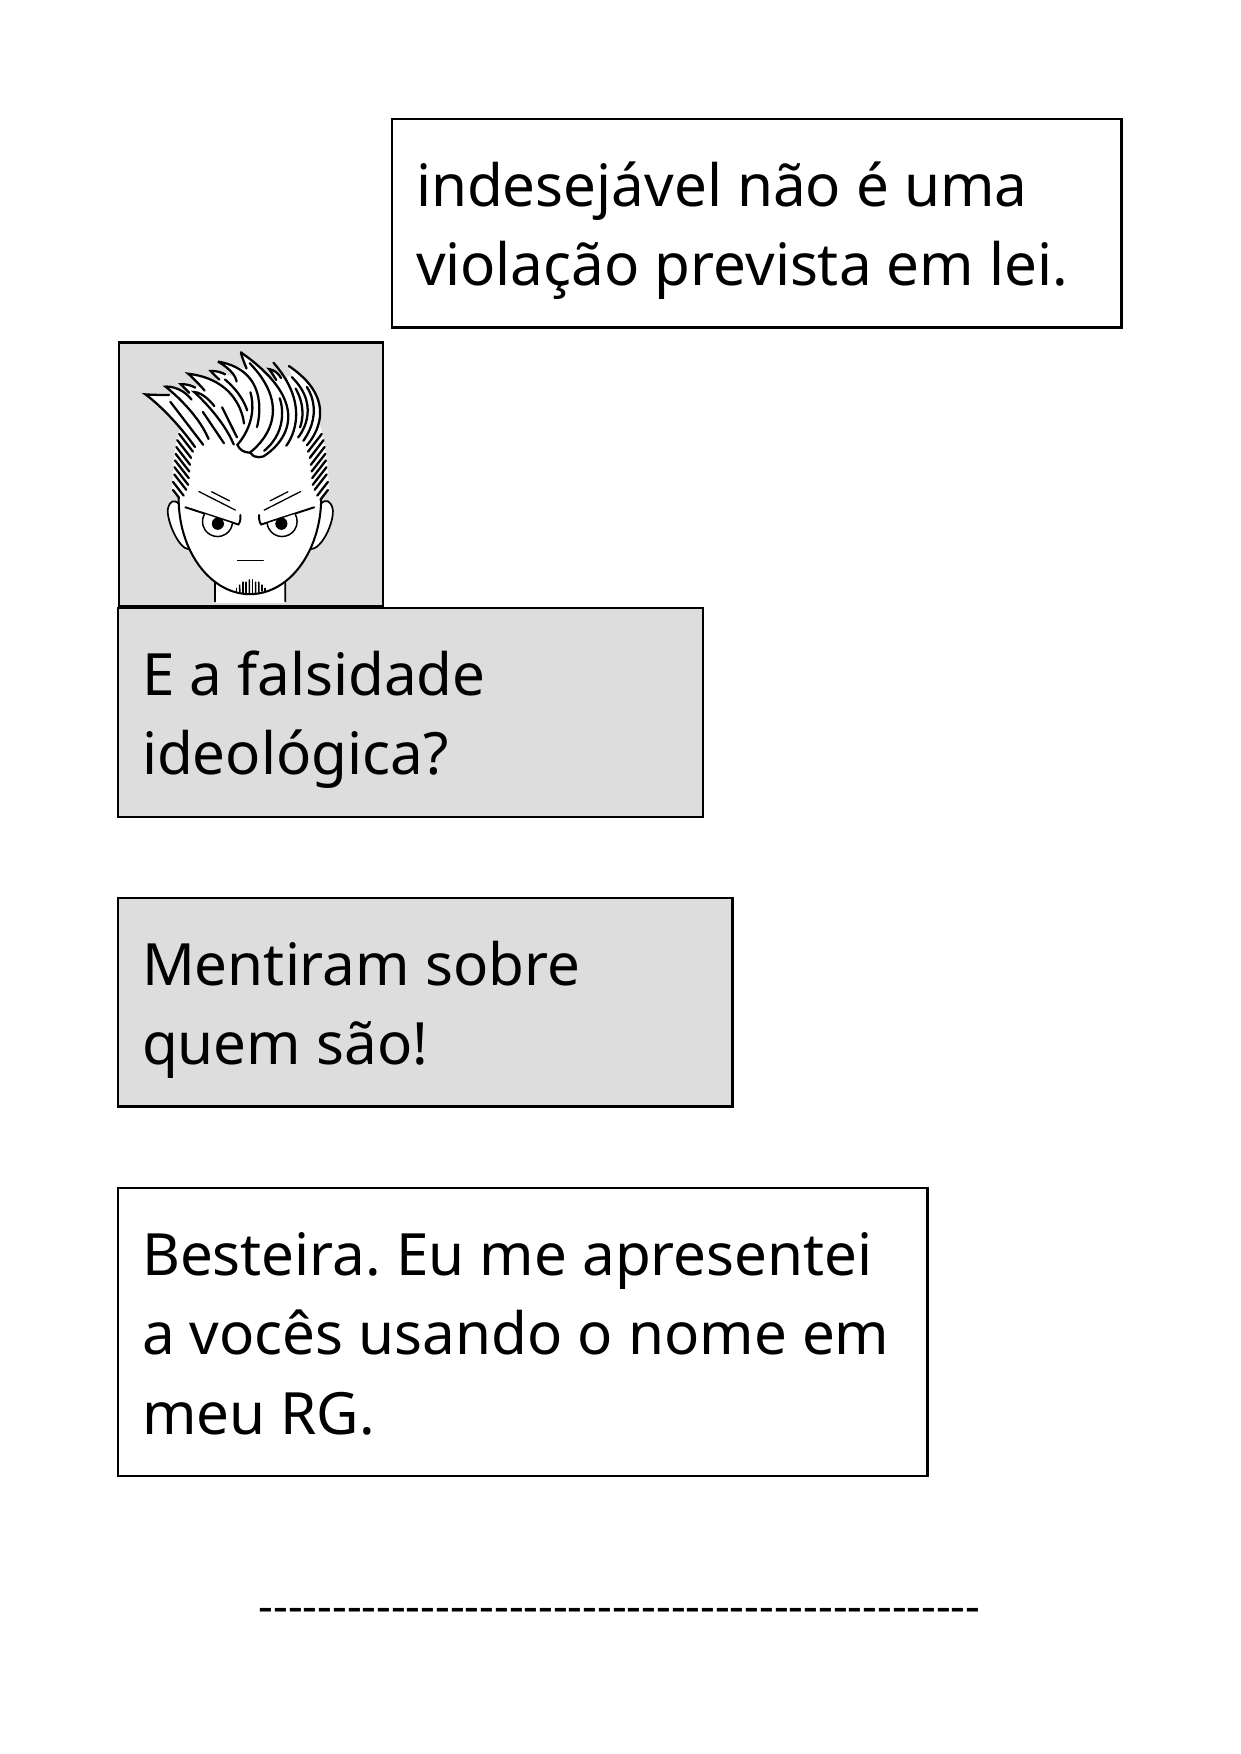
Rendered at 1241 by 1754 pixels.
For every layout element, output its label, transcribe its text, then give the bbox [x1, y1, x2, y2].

table_header indesejável não é uma violação prevista em lei. [393, 120, 1120, 326]
table_header Mentiram sobre quem são! [119, 899, 731, 1105]
table_header Besteira. Eu me apresentei a vocês usando o nome em meu RG. [119, 1189, 926, 1475]
table_header E a falsidade ideológica? [119, 609, 702, 816]
